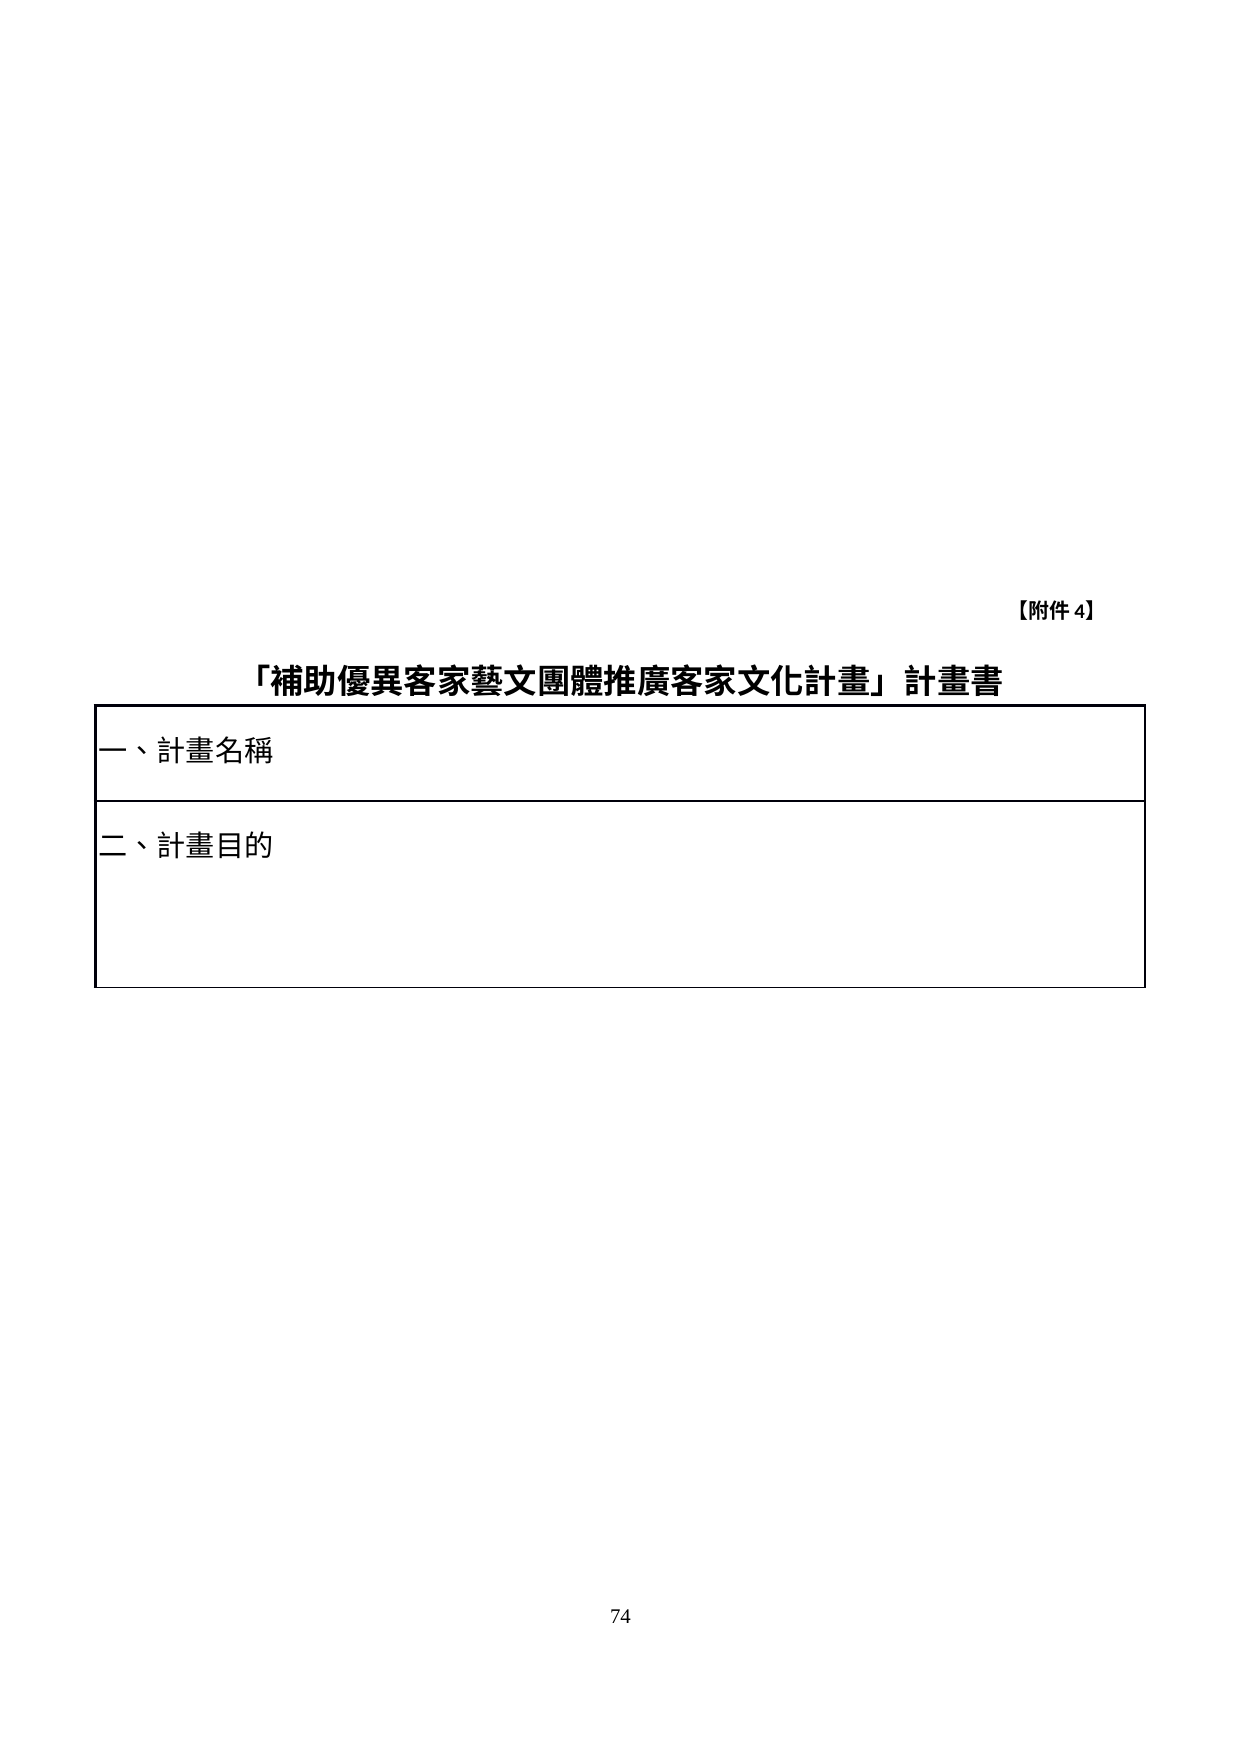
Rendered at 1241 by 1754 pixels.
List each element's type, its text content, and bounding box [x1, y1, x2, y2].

text 「補助優異客家藝文團體推廣客家文化計畫」計畫書 [187, 652, 1053, 704]
text [992, 587, 1147, 643]
table_header 一、計畫名稱 [97, 707, 1144, 800]
text 【附件4】 [1007, 594, 1132, 625]
table_cell 二、計畫目的 [97, 802, 1144, 987]
